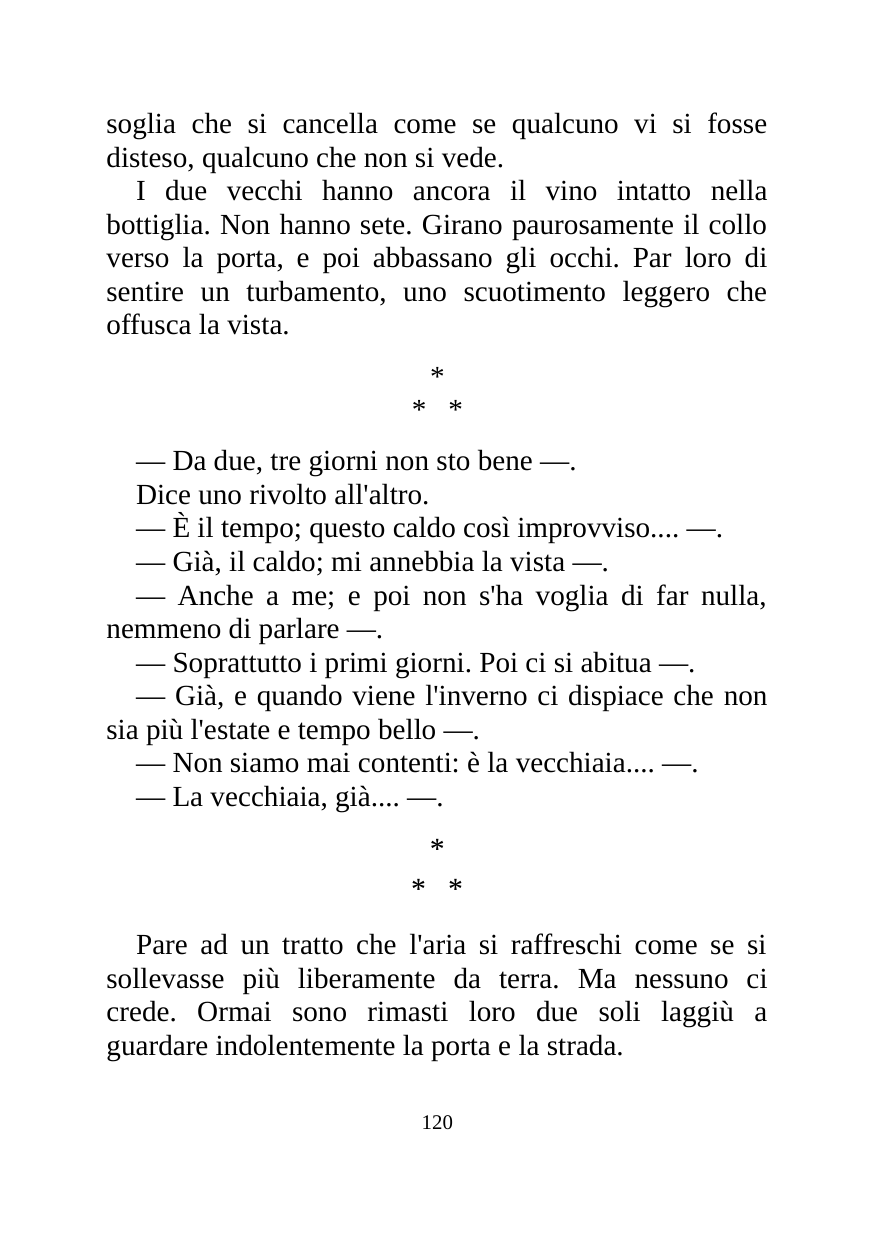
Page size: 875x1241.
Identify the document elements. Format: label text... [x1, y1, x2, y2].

text — Da due, tre giorni non sto bene —. [106, 443, 768, 477]
text — È il tempo; questo caldo così improvviso.... —. [106, 511, 768, 544]
text — Già, e quando viene l'inverno ci dispiace che non sia più l'estate e tempo bello —. [106, 678, 768, 745]
text — La vecchiaia, già.... —. [106, 779, 768, 812]
text soglia che si cancella come se qualcuno vi si fosse disteso, qualcuno che non si vede. [106, 106, 768, 173]
text — Non siamo mai contenti: è la vecchiaia.... —. [106, 745, 768, 779]
text I due vecchi hanno ancora il vino intatto nella bottiglia. Non hanno sete. Girano paurosamente il collo verso la porta, e poi abbassano gli occhi. Par loro di sentire un turbamento, uno scuotimento leggero che offusca la vista. [106, 173, 768, 341]
text — Soprattutto i primi giorni. Poi ci si abitua —. [106, 645, 768, 678]
text — Già, il caldo; mi annebbia la vista —. [106, 544, 768, 578]
text — Anche a me; e poi non s'ha voglia di far nulla, nemmeno di parlare —. [106, 578, 768, 645]
text * * * [106, 830, 768, 909]
text Pare ad un tratto che l'aria si raffreschi come se si sollevasse più liberamente da terra. Ma nessuno ci crede. Ormai sono rimasti loro due soli laggiù a guardare indolentemente la porta e la strada. [106, 927, 768, 1061]
text Dice uno rivolto all'altro. [106, 477, 768, 511]
text * * * [106, 359, 768, 426]
